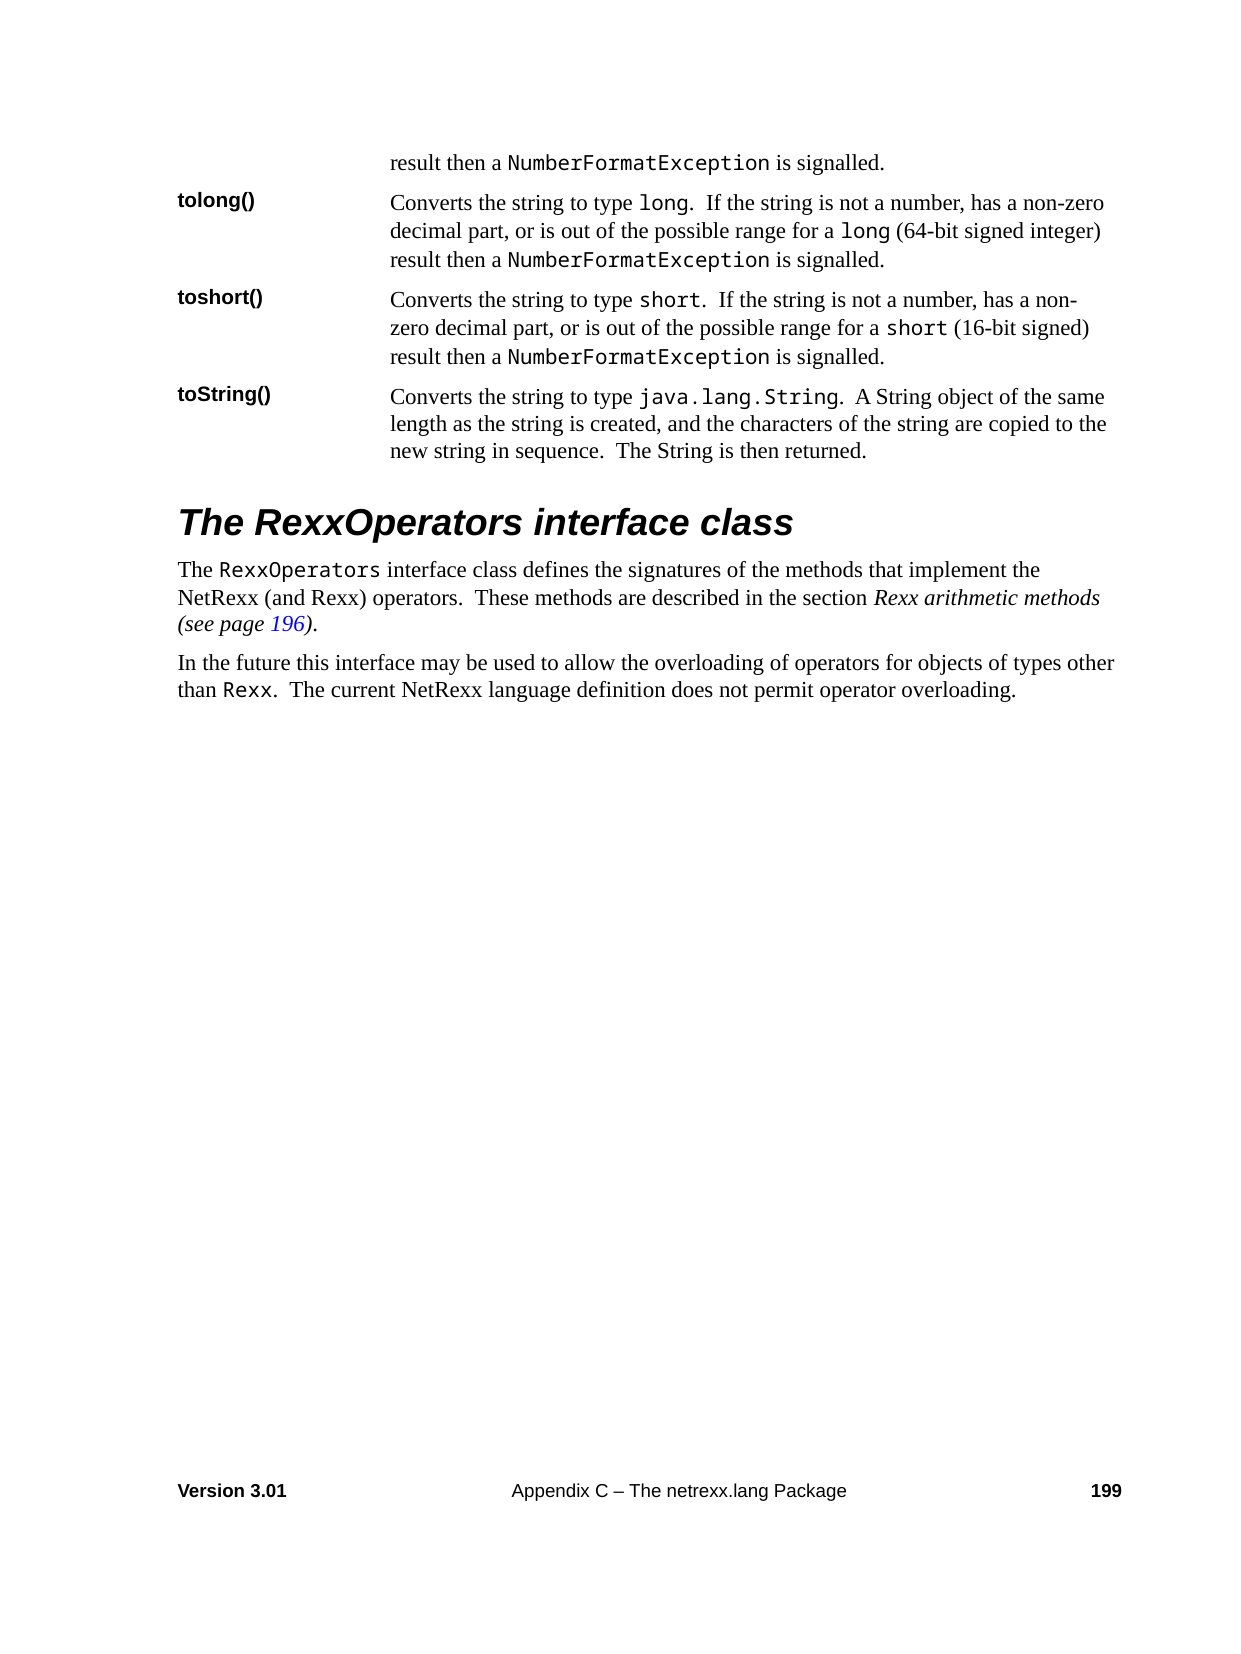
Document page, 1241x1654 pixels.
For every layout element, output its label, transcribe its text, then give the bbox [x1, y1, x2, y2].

table_cell Converts the string to type long. If the string is not a number, has a non-zero decimal part, or is out of the possible range for a long (64-bit signed integer) result then a NumberFormatException is signalled. [390, 188, 1122, 285]
table_cell Converts the string to type java.lang.String. A String object of the same length as the string is created, and the characters of the string are copied to the new string in sequence. The String is then returned. [390, 382, 1122, 475]
subtitle The RexxOperators interface class [177, 500, 1122, 543]
table_cell toString() [177, 382, 390, 475]
table_cell result then a NumberFormatException is signalled. [390, 148, 1122, 188]
table_cell tolong() [177, 188, 390, 285]
text In the future this interface may be used to allow the overloading of operators for objects of types other than Rexx. The current NetRexx language definition does not permit operator overloading. [177, 648, 1122, 703]
table_cell toshort() [177, 285, 390, 382]
table_cell Converts the string to type short. If the string is not a number, has a non-zero decimal part, or is out of the possible range for a short (16-bit signed) result then a NumberFormatException is signalled. [390, 285, 1122, 382]
table_cell [177, 148, 390, 188]
text The RexxOperators interface class defines the signatures of the methods that implement the NetRexx (and Rexx) operators. These methods are described in the section Rexx arithmetic methods (see page 186). [177, 556, 1122, 637]
